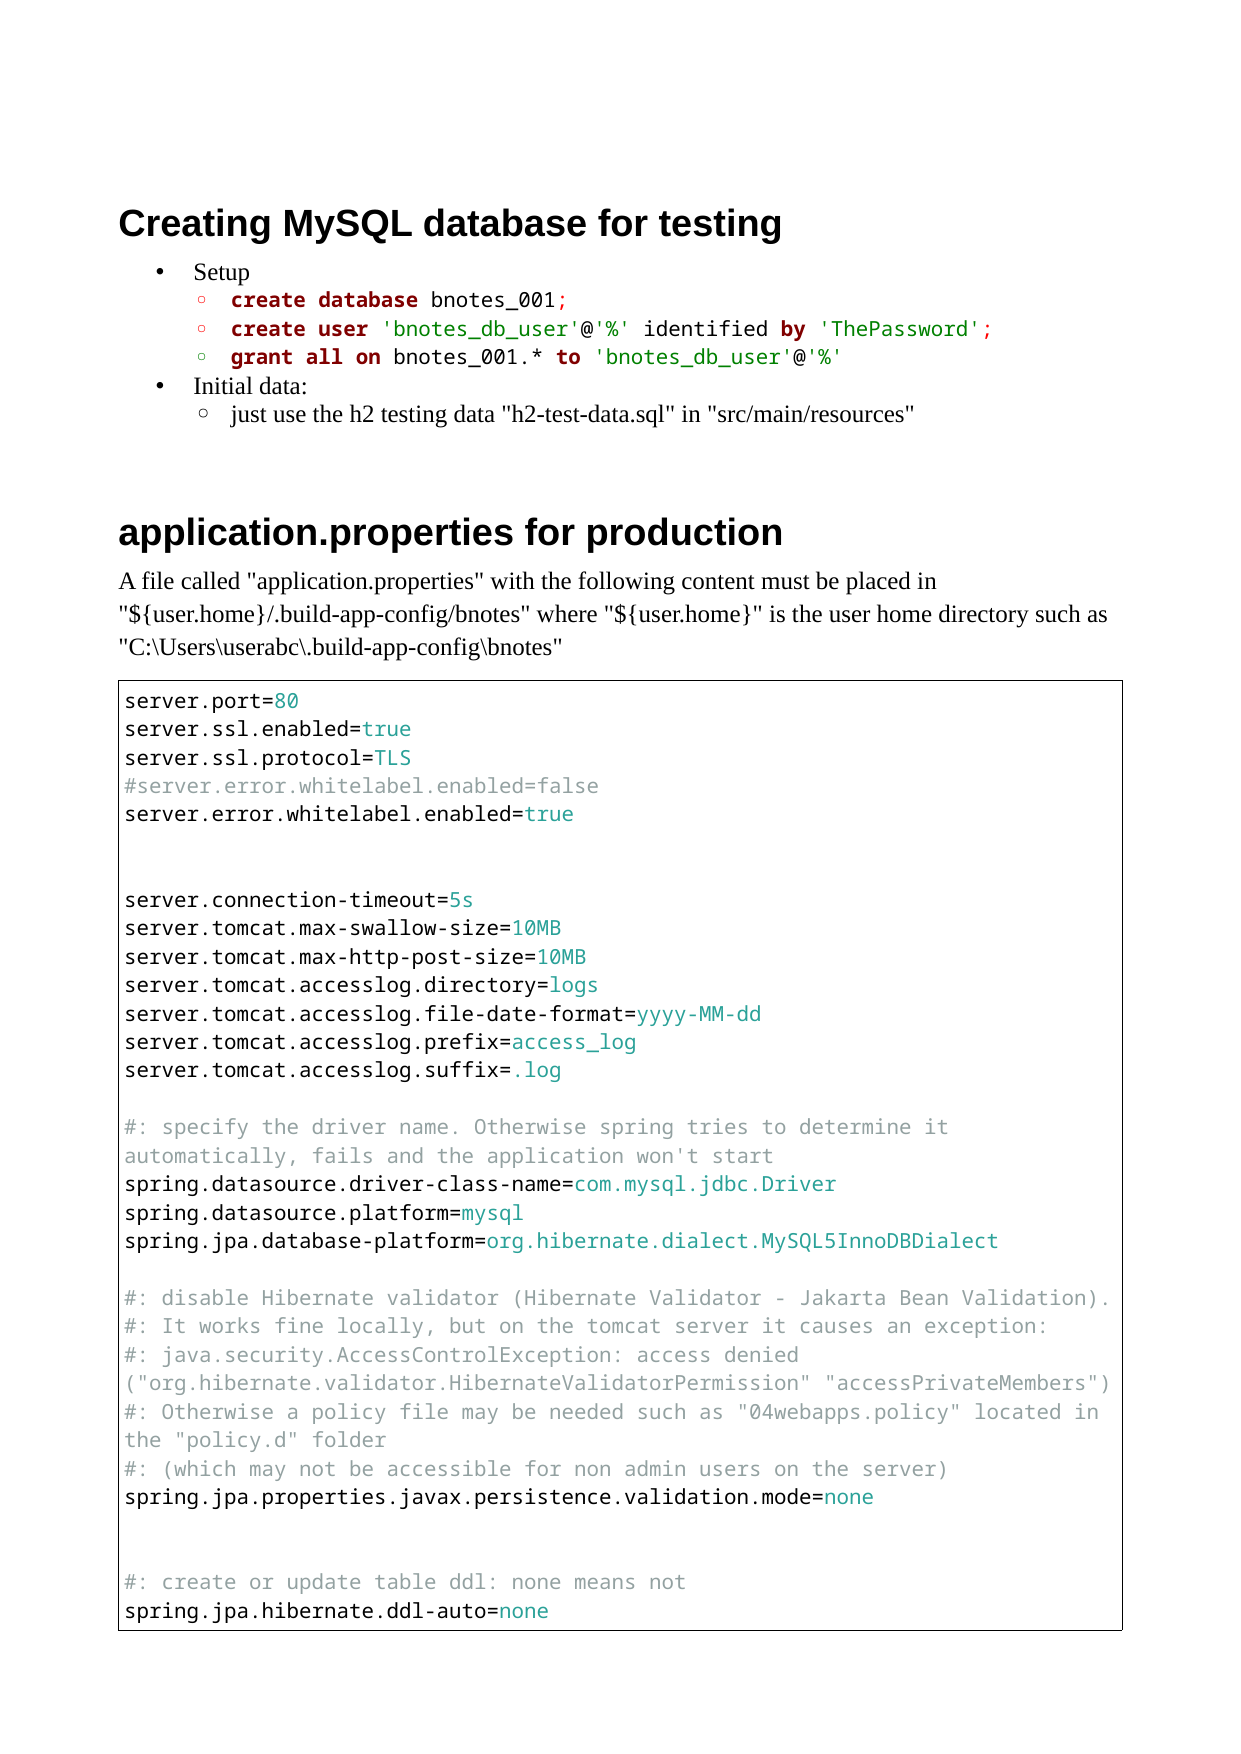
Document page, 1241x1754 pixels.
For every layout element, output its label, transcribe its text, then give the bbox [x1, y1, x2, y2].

list just use the h2 testing data "h2-test-data.sql" in "src/main/resources" [193, 399, 1122, 428]
list create user 'bnotes_db_user'@'%' identified by 'ThePassword'; [193, 314, 1122, 342]
list create database bnotes_001; [193, 286, 1122, 314]
list Setup [156, 257, 1122, 286]
list Initial data: [156, 371, 1122, 399]
text A file called "application.properties" with the following content must be placed in "${user.home}/.build-app-config/bnotes" where "${user.home}" is the user home directory such as "C:\Users\userabc\.build-app-config\bnotes" [118, 566, 1122, 661]
table_header server.port=80 server.ssl.enabled=true server.ssl.protocol=TLS #server.error.whitelabel.enabled=false server.error.whitelabel.enabled=true server.connection-timeout=5s server.tomcat.max-swallow-size=10MB server.tomcat.max-http-post-size=10MB server.tomcat.accesslog.directory=logs server.tomcat.accesslog.file-date-format=yyyy-MM-dd server.tomcat.accesslog.prefix=access_log server.tomcat.accesslog.suffix=.log #: specify the driver name. Otherwise spring tries to determine it automatically, fails and the application won't start spring.datasource.driver-class-name=com.mysql.jdbc.Driver spring.datasource.platform=mysql spring.jpa.database-platform=org.hibernate.dialect.MySQL5InnoDBDialect #: disable Hibernate validator (Hibernate Validator - Jakarta Bean Validation). #: It works fine locally, but on the tomcat server it causes an exception: #: java.security.AccessControlException: access denied ("org.hibernate.validator.HibernateValidatorPermission" "accessPrivateMembers") #: Otherwise a policy file may be needed such as "04webapps.policy" located in the "policy.d" folder #: (which may not be accessible for non admin users on the server) spring.jpa.properties.javax.persistence.validation.mode=none #: create or update table ddl: none means not spring.jpa.hibernate.ddl-auto=none [119, 681, 1122, 1630]
subtitle application.properties for production [118, 510, 1122, 554]
subtitle Creating MySQL database for testing [118, 201, 1122, 244]
list grant all on bnotes_001.* to 'bnotes_db_user'@'%' [193, 342, 1122, 371]
